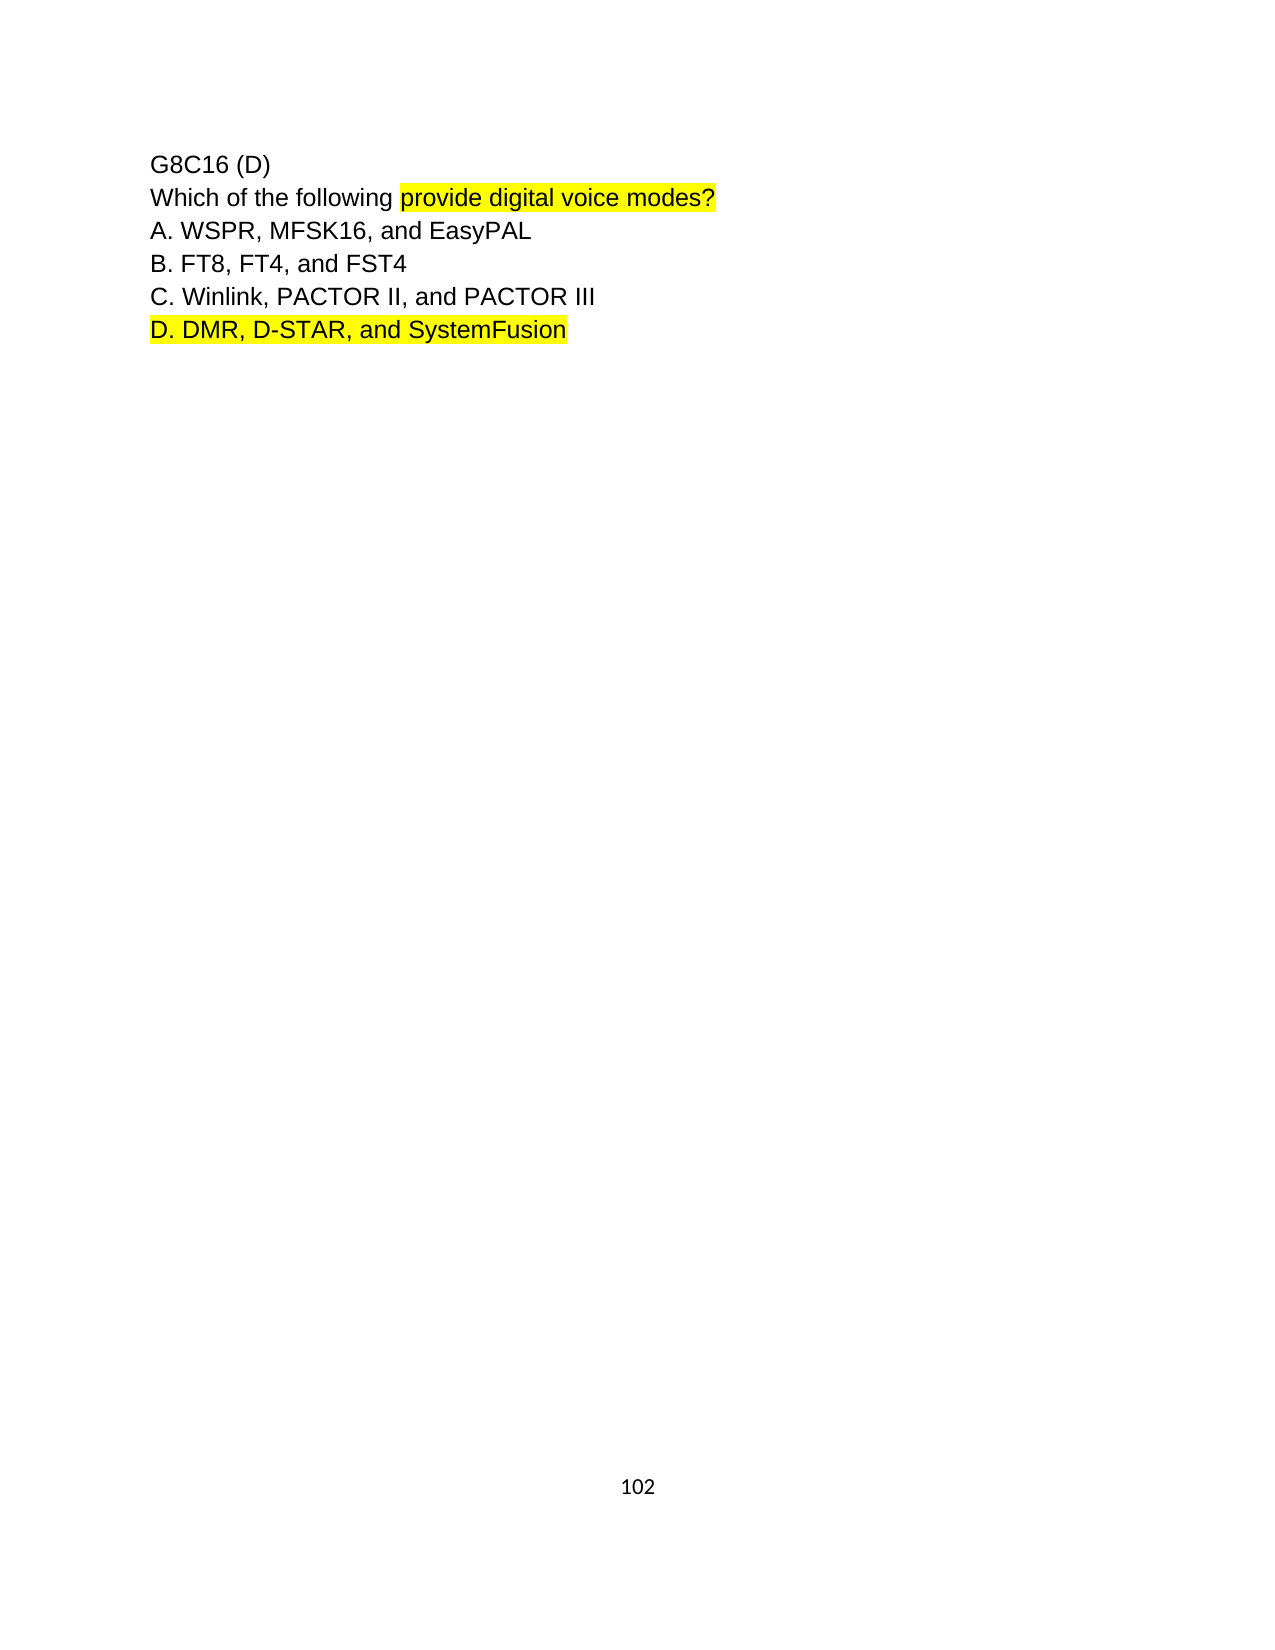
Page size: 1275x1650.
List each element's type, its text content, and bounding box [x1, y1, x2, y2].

text G8C16 (D) Which of the following provide digital voice modes? A. WSPR, MFSK16, and EasyPAL B. FT8, FT4, and FST4 C. Winlink, PACTOR II, and PACTOR III D. DMR, D-STAR, and SystemFusion [150, 150, 1125, 344]
